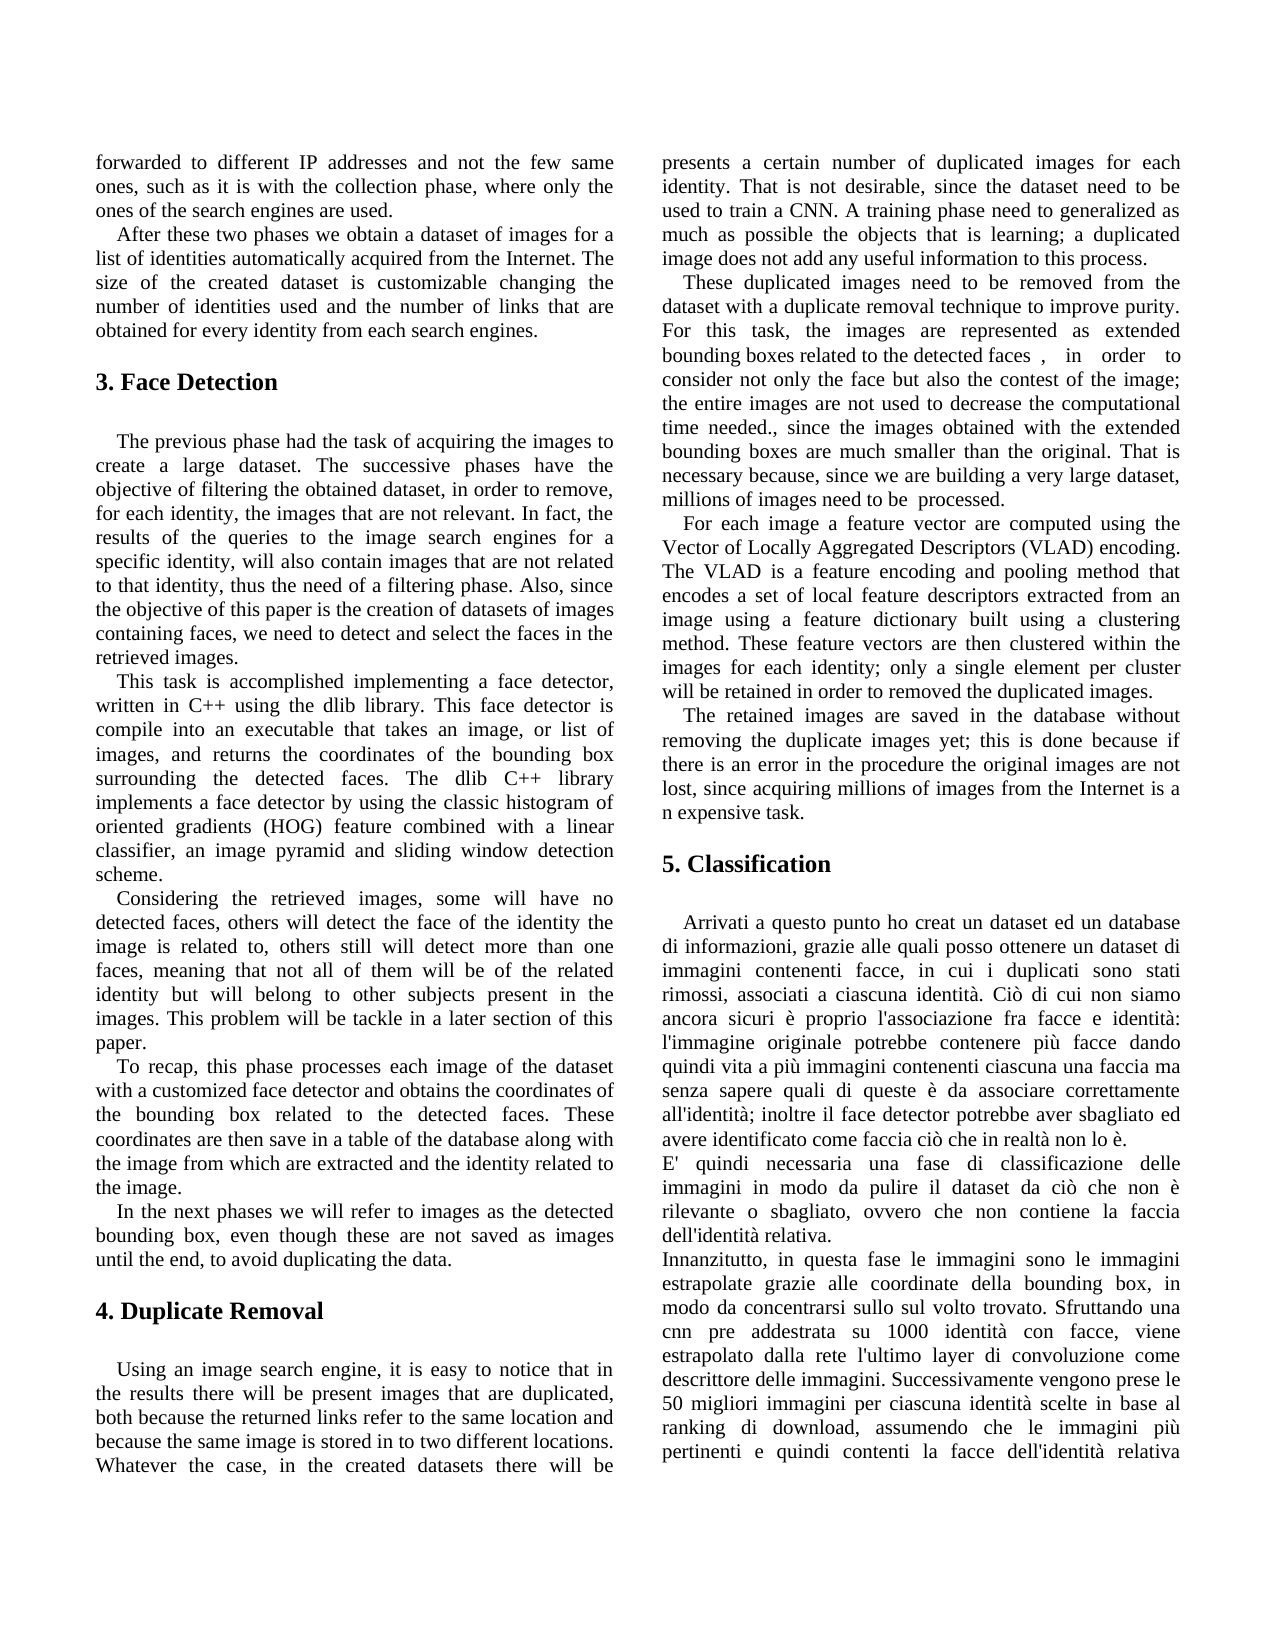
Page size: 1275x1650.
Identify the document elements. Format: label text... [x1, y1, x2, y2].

subtitle Classification [662, 849, 1181, 877]
text The retained images are saved in the database without removing the duplicate images yet; this is done because if there is an error in the procedure the original images are not lost, since acquiring millions of images from the Internet is a n expensive task. [662, 703, 1181, 824]
text E' quindi necessaria una fase di classificazione delle immagini in modo da pulire il dataset da ciò che non è rilevante o sbagliato, ovvero che non contiene la faccia dell'identità relativa. [662, 1151, 1181, 1247]
text Arrivati a questo punto ho creat un dataset ed un database di informazioni, grazie alle quali posso ottenere un dataset di immagini contenenti facce, in cui i duplicati sono stati rimossi, associati a ciascuna identità. Ciò di cui non siamo ancora sicuri è proprio l'associazione fra facce e identità: l'immagine originale potrebbe contenere più facce dando quindi vita a più immagini contenenti ciascuna una faccia ma senza sapere quali di queste è da associare correttamente all'identità; inoltre il face detector potrebbe aver sbagliato ed avere identificato come faccia ciò che in realtà non lo è. [662, 910, 1181, 1151]
text Using an image search engine, it is easy to notice that in the results there will be present images that are duplicated, both because the returned links refer to the same location and because the same image is stored in to two different locations. Whatever the case, in the created datasets there will be [95, 1357, 614, 1477]
text These duplicated images need to be removed from the dataset with a duplicate removal technique to improve purity. For this task, the images are represented as extended bounding boxes related to the detected faces , in order to consider not only the face but also the contest of the image; the entire images are not used to decrease the computational time needed., since the images obtained with the extended bounding boxes are much smaller than the original. That is necessary because, since we are building a very large dataset, millions of images need to be processed. [662, 270, 1181, 511]
text Innanzitutto, in questa fase le immagini sono le immagini estrapolate grazie alle coordinate della bounding box, in modo da concentrarsi sullo sul volto trovato. Sfruttando una cnn pre addestrata su 1000 identità con facce, viene estrapolato dalla rete l'ultimo layer di convoluzione come descrittore delle immagini. Successivamente vengono prese le 50 migliori immagini per ciascuna identità scelte in base al ranking di download, assumendo che le immagini più pertinenti e quindi contenti la facce dell'identità relativa [662, 1247, 1181, 1463]
text After these two phases we obtain a dataset of images for a list of identities automatically acquired from the Internet. The size of the created dataset is customizable changing the number of identities used and the number of links that are obtained for every identity from each search engines. [95, 222, 614, 342]
text presents a certain number of duplicated images for each identity. That is not desirable, since the dataset need to be used to train a CNN. A training phase need to generalized as much as possible the objects that is learning; a duplicated image does not add any useful information to this process. [662, 150, 1181, 270]
text This task is accomplished implementing a face detector, written in C++ using the dlib library. This face detector is compile into an executable that takes an image, or list of images, and returns the coordinates of the bounding box surrounding the detected faces. The dlib C++ library implements a face detector by using the classic histogram of oriented gradients (HOG) feature combined with a linear classifier, an image pyramid and sliding window detection scheme. [95, 669, 614, 886]
subtitle Duplicate Removal [95, 1296, 614, 1324]
text For each image a feature vector are computed using the Vector of Locally Aggregated Descriptors (VLAD) encoding. The VLAD is a feature encoding and pooling method that encodes a set of local feature descriptors extracted from an image using a feature dictionary built using a clustering method. These feature vectors are then clustered within the images for each identity; only a single element per cluster will be retained in order to removed the duplicated images. [662, 511, 1181, 703]
text In the next phases we will refer to images as the detected bounding box, even though these are not saved as images until the end, to avoid duplicating the data. [95, 1199, 614, 1271]
text Considering the retrieved images, some will have no detected faces, others will detect the face of the identity the image is related to, others still will detect more than one faces, meaning that not all of them will be of the related identity but will belong to other subjects present in the images. This problem will be tackle in a later section of this paper. [95, 886, 614, 1054]
text The previous phase had the task of acquiring the images to create a large dataset. The successive phases have the objective of filtering the obtained dataset, in order to remove, for each identity, the images that are not relevant. In fact, the results of the queries to the image search engines for a specific identity, will also contain images that are not related to that identity, thus the need of a filtering phase. Also, since the objective of this paper is the creation of datasets of images containing faces, we need to detect and select the faces in the retrieved images. [95, 429, 614, 669]
text To recap, this phase processes each image of the dataset with a customized face detector and obtains the coordinates of the bounding box related to the detected faces. These coordinates are then save in a table of the database along with the image from which are extracted and the identity related to the image. [95, 1054, 614, 1199]
subtitle Face Detection [95, 367, 614, 396]
text forwarded to different IP addresses and not the few same ones, such as it is with the collection phase, where only the ones of the search engines are used. [95, 150, 614, 222]
